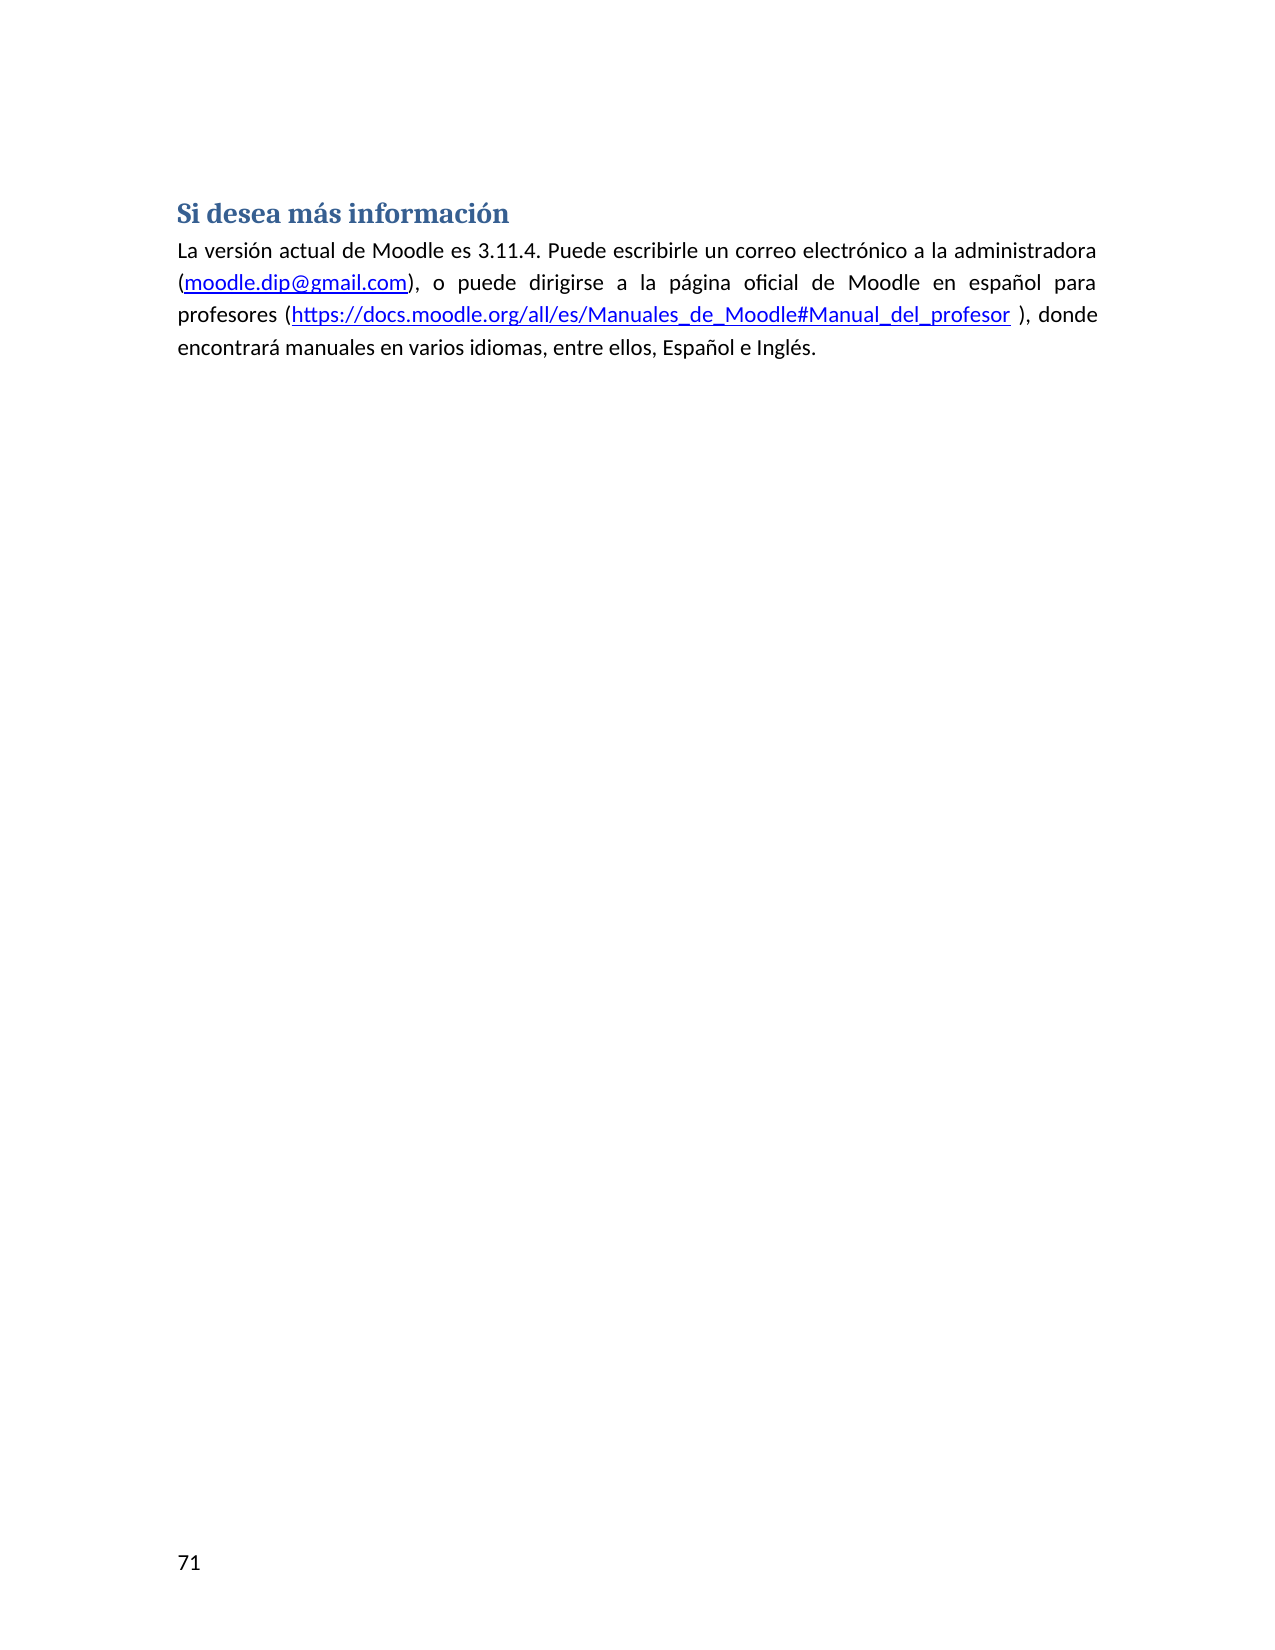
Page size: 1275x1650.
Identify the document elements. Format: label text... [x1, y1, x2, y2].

subtitle Si desea más información [177, 198, 1098, 231]
text La versión actual de Moodle es 3.11.4. Puede escribirle un correo electrónico a la administradora (moodle.dip@gmail.com), o puede dirigirse a la página oficial de Moodle en español para profesores (https://docs.moodle.org/all/es/Manuales_de_Moodle#Manual_del_profesor ), donde encontrará manuales en varios idiomas, entre ellos, Español e Inglés. [177, 236, 1098, 361]
